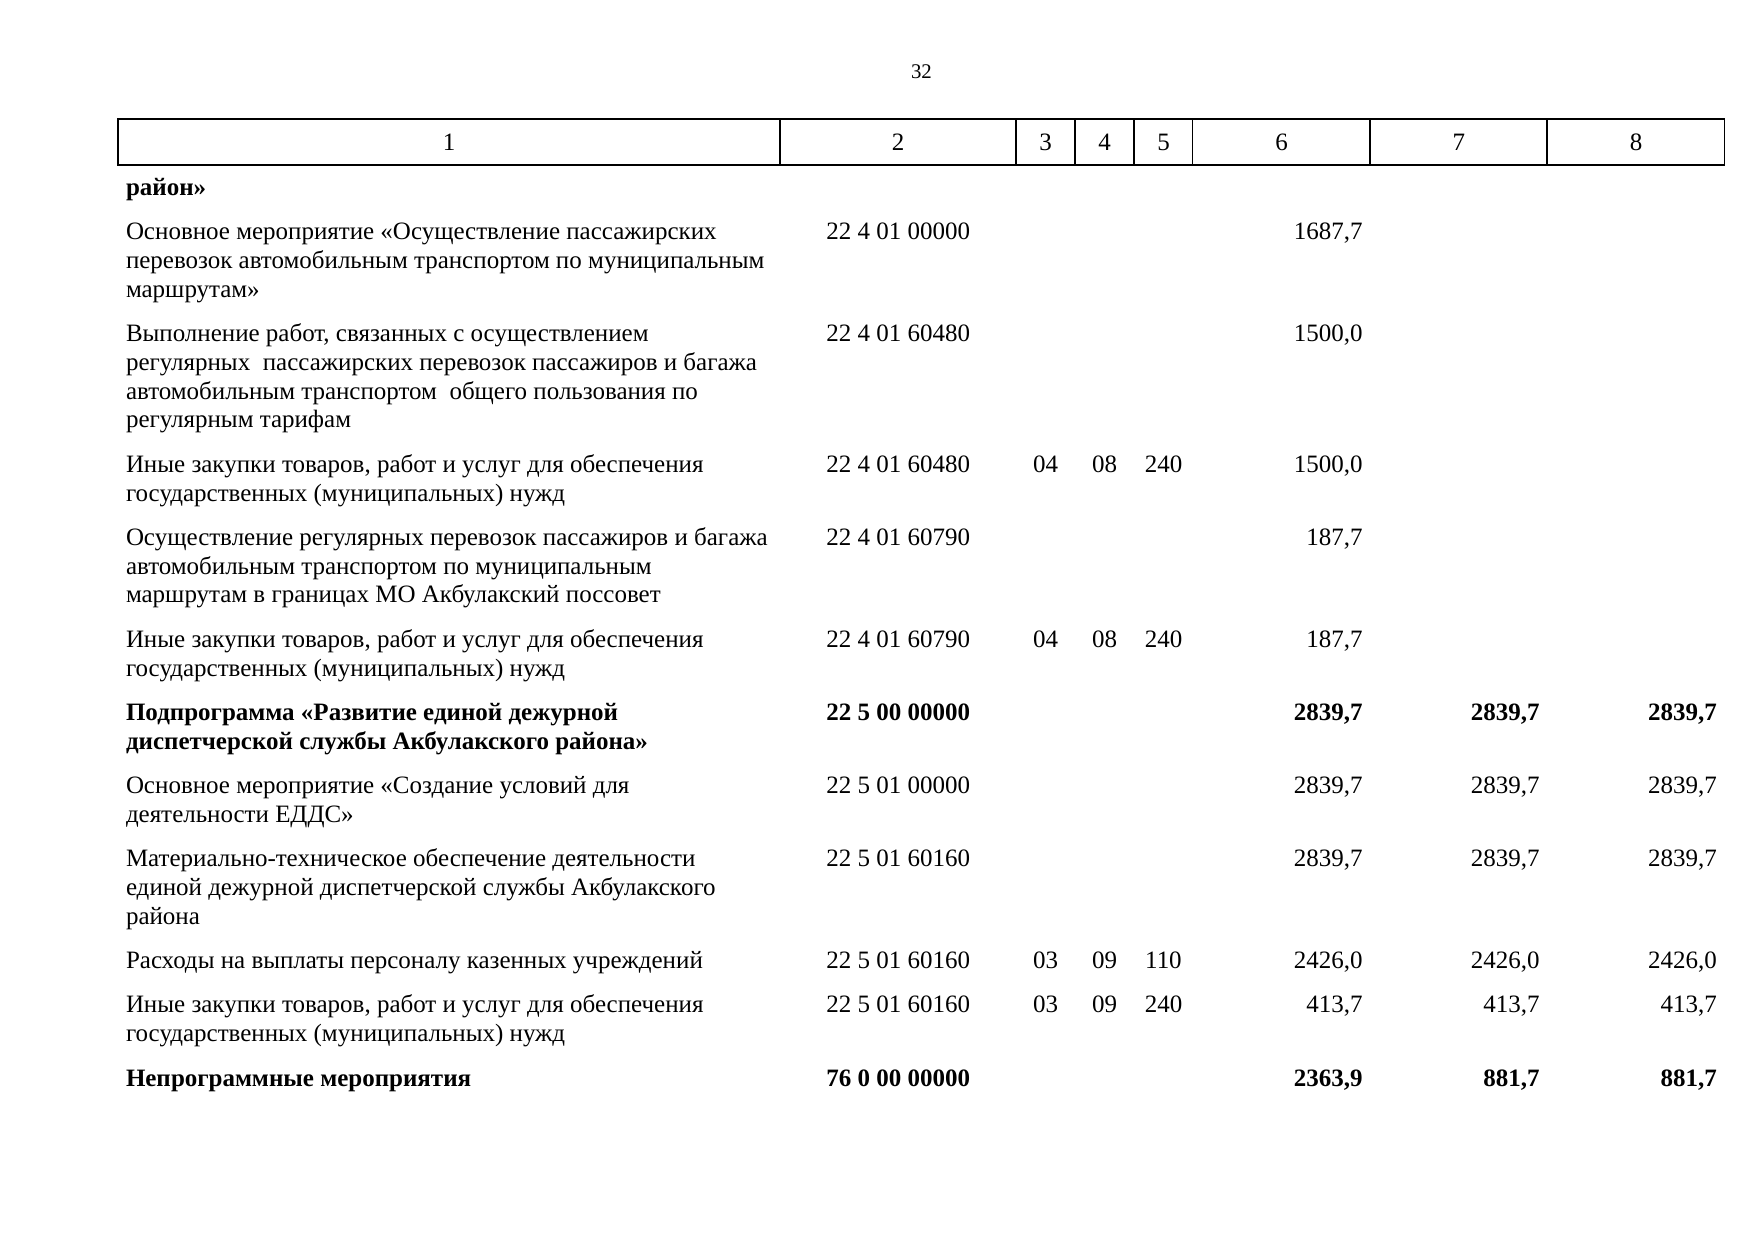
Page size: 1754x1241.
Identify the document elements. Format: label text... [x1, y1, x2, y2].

table_cell Материально-техническое обеспечение деятельности единой дежурной диспетчерской службы Акбулакского района [118, 835, 780, 937]
table_cell 09 [1075, 937, 1134, 982]
table_cell [1134, 689, 1193, 762]
table_header 6 [1201, 128, 1362, 156]
table_cell Расходы на выплаты персоналу казенных учреждений [118, 937, 780, 982]
table_cell 22 4 01 60790 [780, 514, 1016, 616]
table_cell [1016, 209, 1075, 310]
table_header [781, 120, 1015, 164]
table_header [1548, 120, 1724, 164]
table_cell [1134, 835, 1193, 937]
table_cell 240 [1134, 982, 1193, 1055]
table_header 3 [1024, 128, 1067, 156]
table_header 5 [1142, 128, 1185, 156]
table_cell [1547, 209, 1724, 310]
table_cell 413,7 [1547, 982, 1724, 1055]
table_cell [1547, 441, 1724, 514]
table_cell [1370, 166, 1547, 208]
table_cell 22 4 01 00000 [780, 209, 1016, 310]
table_cell 2839,7 [1370, 835, 1547, 937]
table_header [119, 120, 779, 164]
table_cell 2839,7 [1193, 689, 1370, 762]
table_cell 08 [1075, 616, 1134, 689]
table_cell 187,7 [1193, 616, 1370, 689]
table_cell 22 5 01 60160 [780, 835, 1016, 937]
table_cell [1134, 762, 1193, 835]
table_header [1076, 120, 1133, 164]
table_cell 240 [1134, 441, 1193, 514]
table_cell 09 [1075, 982, 1134, 1055]
table_cell [1075, 689, 1134, 762]
table_cell [1016, 310, 1075, 441]
table_header [1135, 120, 1192, 164]
table_header [1017, 120, 1074, 164]
table_cell 1500,0 [1193, 441, 1370, 514]
table_cell [1370, 441, 1547, 514]
table_cell 22 5 01 00000 [780, 762, 1016, 835]
table_cell [1370, 514, 1547, 616]
table_header [1371, 120, 1546, 164]
table_cell 22 4 01 60790 [780, 616, 1016, 689]
table_cell [1075, 762, 1134, 835]
table_cell [1134, 166, 1193, 208]
table_cell [1134, 310, 1193, 441]
table_header [1193, 120, 1369, 164]
table_cell 240 [1134, 616, 1193, 689]
table_cell [1016, 689, 1075, 762]
table_cell 2426,0 [1370, 937, 1547, 982]
table_cell [1370, 616, 1547, 689]
table_cell 22 5 01 60160 [780, 937, 1016, 982]
table_cell 04 [1016, 616, 1075, 689]
table_cell 1687,7 [1193, 209, 1370, 310]
table_cell [1134, 514, 1193, 616]
table_cell 22 5 00 00000 [780, 689, 1016, 762]
table_cell 22 5 01 60160 [780, 982, 1016, 1055]
table_cell Подпрограмма «Развитие единой дежурной диспетчерской службы Акбулакского района» [118, 689, 780, 762]
table_cell 881,7 [1547, 1055, 1724, 1099]
table_cell Осуществление регулярных перевозок пассажиров и багажа автомобильным транспортом по муниципальным маршрутам в границах МО Акбулакский поссовет [118, 514, 780, 616]
table_cell 2426,0 [1547, 937, 1724, 982]
table_cell [1370, 209, 1547, 310]
table_cell 2839,7 [1547, 835, 1724, 937]
table_cell Иные закупки товаров, работ и услуг для обеспечения государственных (муниципальных) нужд [118, 441, 780, 514]
table_cell район» [118, 166, 780, 208]
table_cell 2839,7 [1370, 689, 1547, 762]
table_cell [1016, 514, 1075, 616]
table_cell [1547, 514, 1724, 616]
table_cell 881,7 [1370, 1055, 1547, 1099]
table_cell 187,7 [1193, 514, 1370, 616]
table_header 1 [126, 128, 772, 156]
table_cell [1193, 166, 1370, 208]
table_cell [1134, 1055, 1193, 1099]
table_cell [1075, 166, 1134, 208]
table_cell 2839,7 [1370, 762, 1547, 835]
table_cell 04 [1016, 441, 1075, 514]
table_cell Непрограммные мероприятия [118, 1055, 780, 1099]
table_cell [1075, 1055, 1134, 1099]
table_cell 03 [1016, 982, 1075, 1055]
table_cell [1075, 835, 1134, 937]
table_cell Выполнение работ, связанных с осуществлением регулярных пассажирских перевозок пассажиров и багажа автомобильным транспортом общего пользования по регулярным тарифам [118, 310, 780, 441]
table_cell [1016, 1055, 1075, 1099]
table_cell 2839,7 [1193, 762, 1370, 835]
table_cell [1016, 762, 1075, 835]
table_cell 76 0 00 00000 [780, 1055, 1016, 1099]
table_header 4 [1083, 128, 1126, 156]
table_cell 22 4 01 60480 [780, 310, 1016, 441]
table_cell 413,7 [1370, 982, 1547, 1055]
table_cell [1547, 310, 1724, 441]
table_cell 1500,0 [1193, 310, 1370, 441]
table_cell [1547, 166, 1724, 208]
table_header 7 [1378, 128, 1539, 156]
table_cell [1075, 209, 1134, 310]
table_cell 2839,7 [1547, 762, 1724, 835]
table_cell Иные закупки товаров, работ и услуг для обеспечения государственных (муниципальных) нужд [118, 616, 780, 689]
table_cell [780, 166, 1016, 208]
table_header 8 [1555, 128, 1716, 156]
table_cell 03 [1016, 937, 1075, 982]
table_cell [1075, 310, 1134, 441]
table_cell [1016, 835, 1075, 937]
table_cell 110 [1134, 937, 1193, 982]
table_cell [1075, 514, 1134, 616]
table_header 2 [788, 128, 1008, 156]
table_cell [1370, 310, 1547, 441]
table_cell [1134, 209, 1193, 310]
table_cell 413,7 [1193, 982, 1370, 1055]
table_cell 22 4 01 60480 [780, 441, 1016, 514]
table_cell Основное мероприятие «Осуществление пассажирских перевозок автомобильным транспортом по муниципальным маршрутам» [118, 209, 780, 310]
table_cell 2839,7 [1547, 689, 1724, 762]
table_cell [1016, 166, 1075, 208]
table_cell Иные закупки товаров, работ и услуг для обеспечения государственных (муниципальных) нужд [118, 982, 780, 1055]
table_cell 2839,7 [1193, 835, 1370, 937]
table_cell 2363,9 [1193, 1055, 1370, 1099]
table_cell 08 [1075, 441, 1134, 514]
table_cell [1547, 616, 1724, 689]
table_cell 2426,0 [1193, 937, 1370, 982]
table_cell Основное мероприятие «Создание условий для деятельности ЕДДС» [118, 762, 780, 835]
